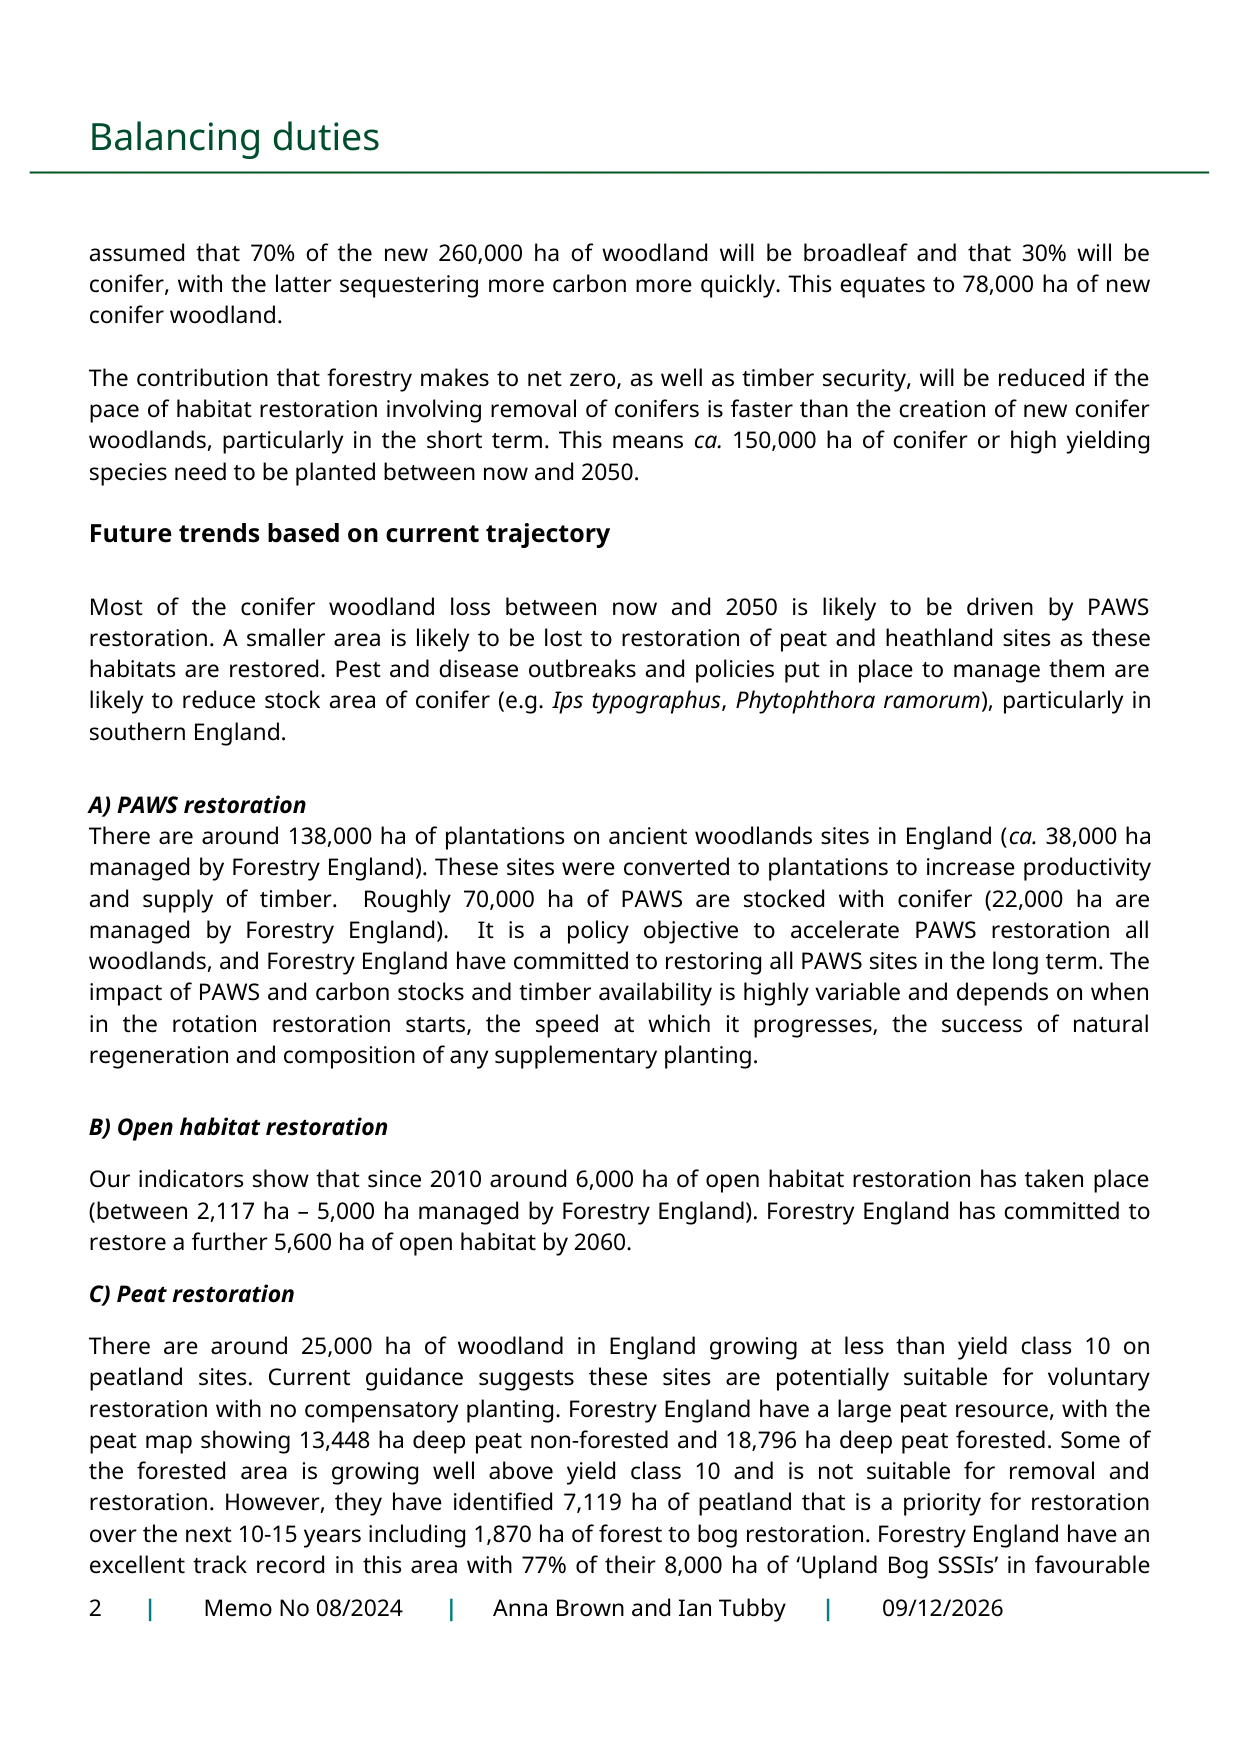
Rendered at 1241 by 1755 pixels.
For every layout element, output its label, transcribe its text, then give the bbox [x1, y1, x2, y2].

text Most of the conifer woodland loss between now and 2050 is likely to be driven by PAWS restoration. A smaller area is likely to be lost to restoration of peat and heathland sites as these habitats are restored. Pest and disease outbreaks and policies put in place to manage them are likely to reduce stock area of conifer (e.g. Ips typographus, Phytophthora ramorum), particularly in southern England. [89, 590, 1152, 747]
text B) Open habitat restoration [89, 1111, 1152, 1142]
text Our indicators show that since 2010 around 6,000 ha of open habitat restoration has taken place (between 2,117 ha – 5,000 ha managed by Forestry England). Forestry England has committed to restore a further 5,600 ha of open habitat by 2060. [89, 1163, 1152, 1257]
text assumed that 70% of the new 260,000 ha of woodland will be broadleaf and that 30% will be conifer, with the latter sequestering more carbon more quickly. This equates to 78,000 ha of new conifer woodland. [89, 236, 1152, 330]
text C) Peat restoration [89, 1278, 1152, 1309]
text There are around 138,000 ha of plantations on ancient woodlands sites in England (ca. 38,000 ha managed by Forestry England). These sites were converted to plantations to increase productivity and supply of timber. Roughly 70,000 ha of PAWS are stocked with conifer (22,000 ha are managed by Forestry England). It is a policy objective to accelerate PAWS restoration all woodlands, and Forestry England have committed to restoring all PAWS sites in the long term. The impact of PAWS and carbon stocks and timber availability is highly variable and depends on when in the rotation restoration starts, the speed at which it progresses, the success of natural regeneration and composition of any supplementary planting. [89, 819, 1152, 1069]
text A) PAWS restoration [89, 788, 1152, 819]
text There are around 25,000 ha of woodland in England growing at less than yield class 10 on peatland sites. Current guidance suggests these sites are potentially suitable for voluntary restoration with no compensatory planting. Forestry England have a large peat resource, with the peat map showing 13,448 ha deep peat non-forested and 18,796 ha deep peat forested. Some of the forested area is growing well above yield class 10 and is not suitable for removal and restoration. However, they have identified 7,119 ha of peatland that is a priority for restoration over the next 10-15 years including 1,870 ha of forest to bog restoration. Forestry England have an excellent track record in this area with 77% of their 8,000 ha of ‘Upland Bog SSSIs’ in favourable [89, 1330, 1152, 1580]
text The contribution that forestry makes to net zero, as well as timber security, will be reduced if the pace of habitat restoration involving removal of conifers is faster than the creation of new conifer woodlands, particularly in the short term. This means ca. 150,000 ha of conifer or high yielding species need to be planted between now and 2050. [89, 361, 1152, 486]
list Future trends based on current trajectory [0, 517, 1152, 549]
